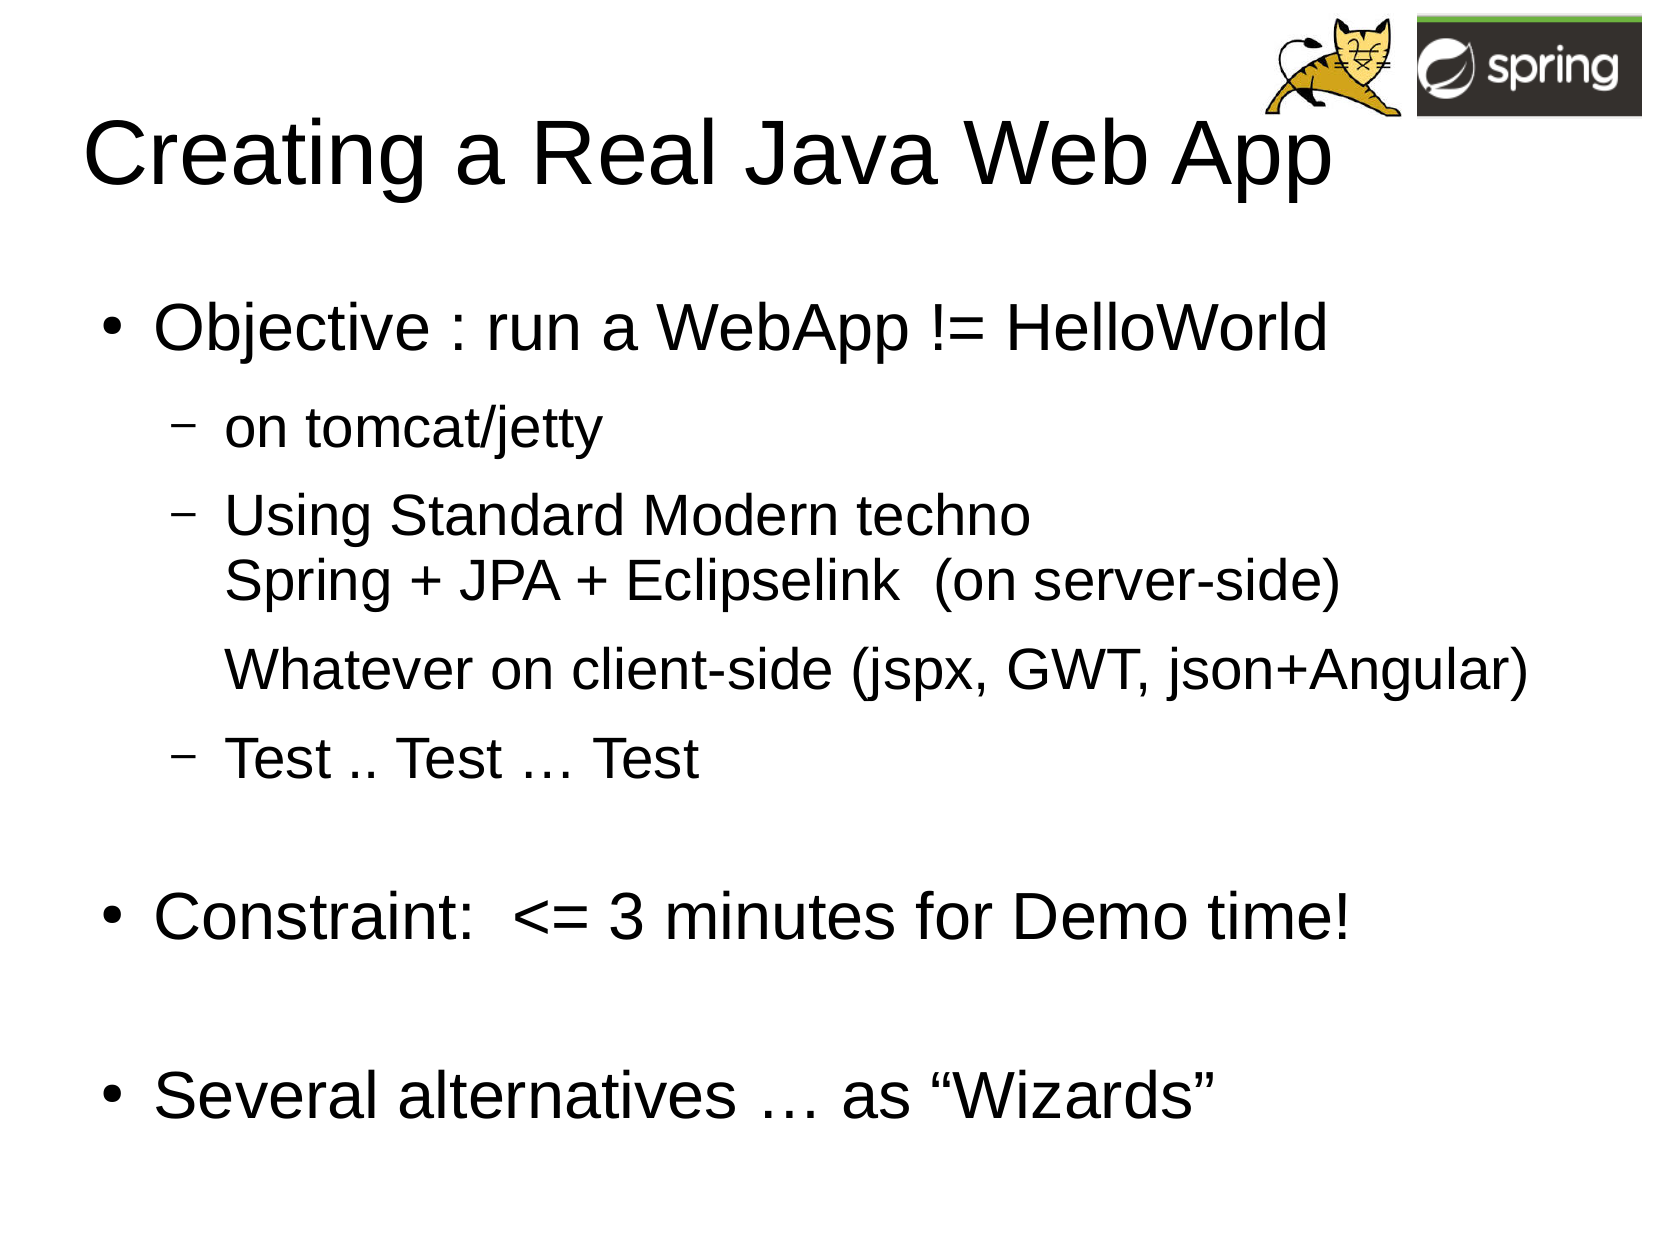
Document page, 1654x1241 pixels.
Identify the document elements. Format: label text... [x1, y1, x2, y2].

title Creating a Real Java Web App [82, 49, 1571, 257]
picture [1260, 13, 1642, 121]
list Objective : run a WebApp != HelloWorld on tomcat/jetty Using Standard Modern techno Spring + JPA + Eclipselink (on server-side) Whatever on client-side (jspx, GWT, json+Angular) Test .. Test … Test Constraint: <= 3 minutes for Demo time! Several alternatives … as “Wizards” [82, 290, 1538, 1156]
